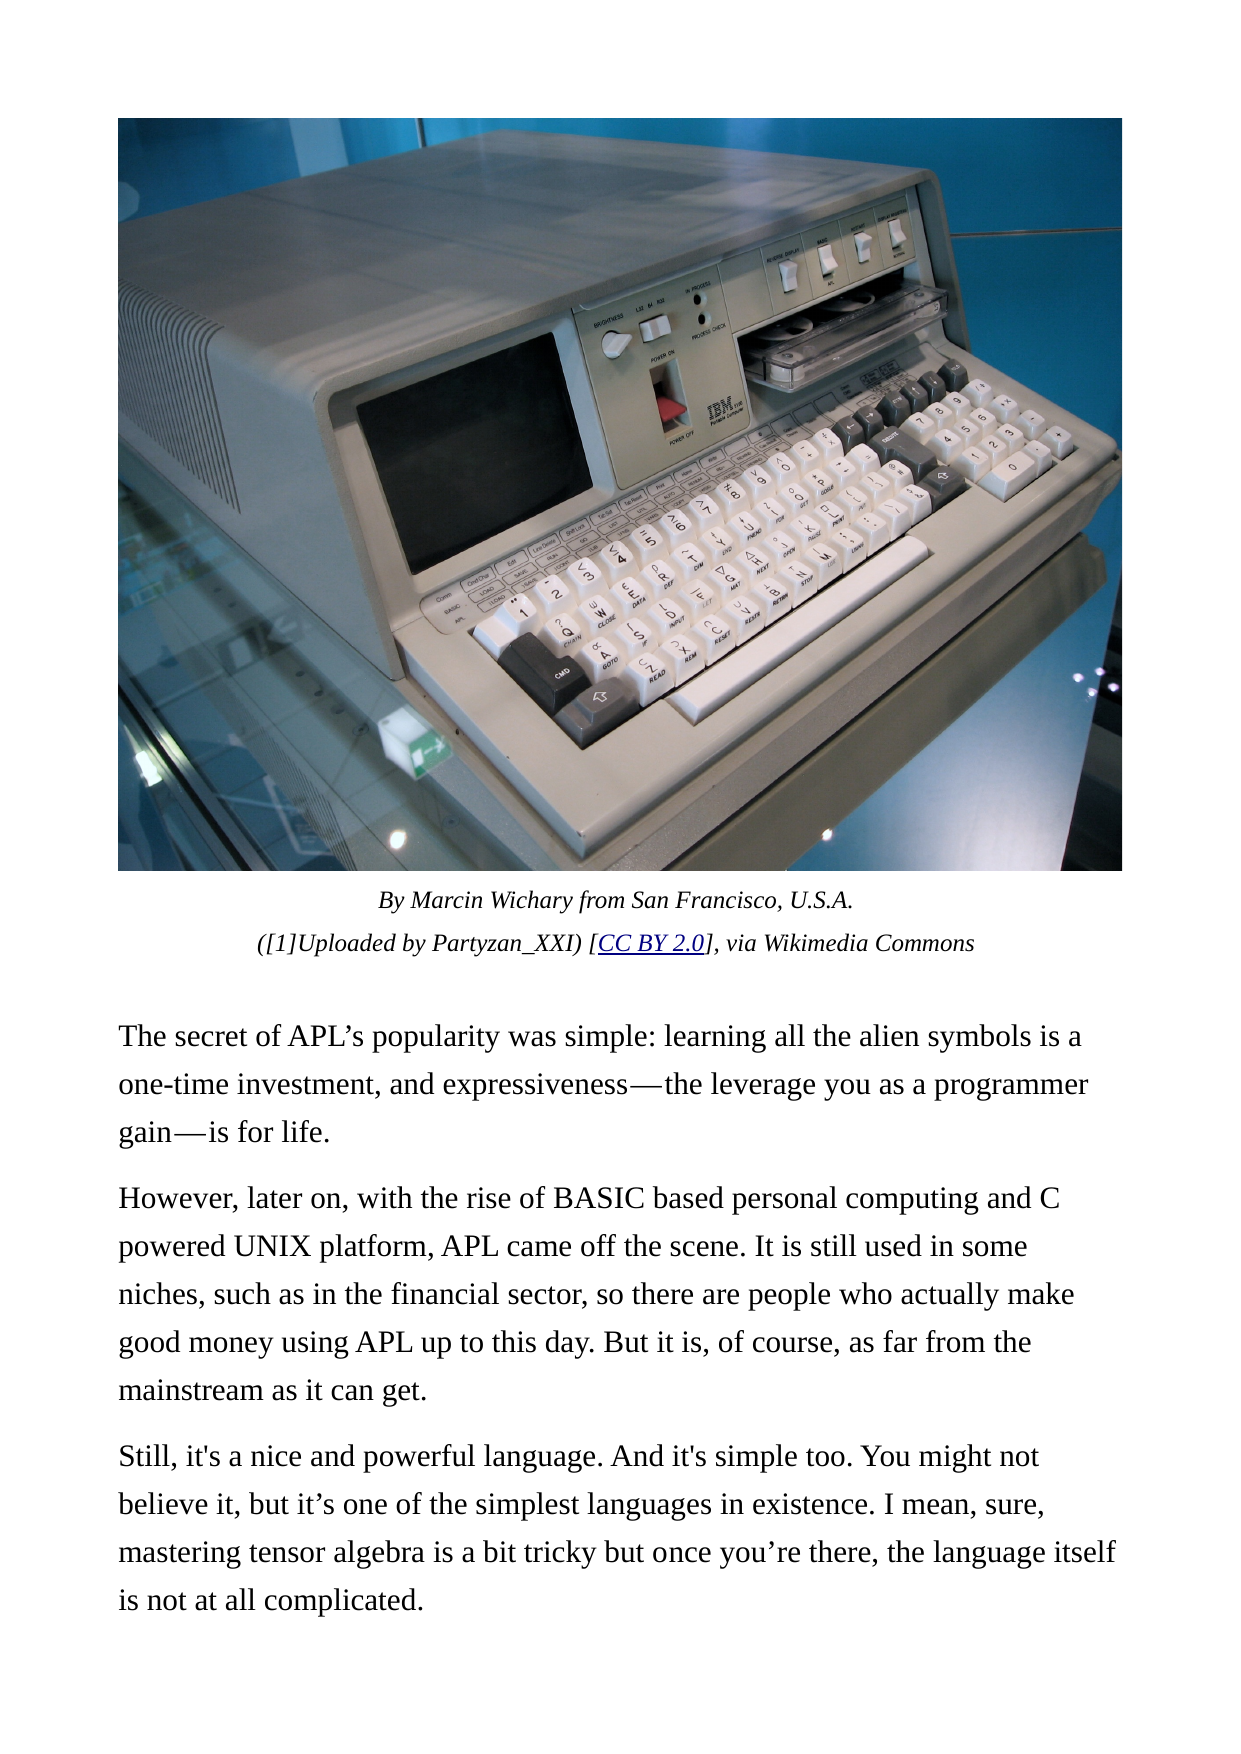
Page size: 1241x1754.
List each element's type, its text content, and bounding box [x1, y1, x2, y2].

picture [1024, 361, 1033, 369]
picture [118, 118, 1123, 871]
picture [1082, 216, 1093, 223]
picture [1073, 178, 1082, 186]
picture [1090, 202, 1107, 212]
picture [986, 118, 996, 123]
picture [907, 153, 916, 160]
picture [1088, 392, 1096, 397]
picture [1105, 253, 1115, 262]
picture [1081, 158, 1110, 181]
picture [1038, 140, 1051, 159]
picture [1116, 172, 1123, 178]
picture [966, 262, 980, 277]
picture [1108, 338, 1115, 344]
picture [1075, 161, 1088, 170]
picture [1030, 331, 1048, 341]
picture [1026, 179, 1038, 186]
text Still, it's a nice and powerful language. And it's simple too. You might not believe it, but it’s one of the simplest languages in existence. I mean, sure, mastering tensor algebra is a bit tricky but once you’re there, the language itself is not at all complicated. [118, 1428, 1122, 1620]
picture [978, 188, 988, 193]
picture [1000, 121, 1008, 128]
picture [1093, 190, 1101, 198]
picture [960, 253, 967, 259]
picture [831, 138, 838, 144]
picture [1045, 118, 1068, 142]
picture [1043, 345, 1050, 352]
picture [978, 295, 993, 302]
picture [1073, 152, 1083, 159]
picture [989, 289, 997, 300]
picture [1064, 351, 1075, 355]
picture [995, 323, 1015, 347]
picture [1073, 244, 1080, 250]
picture [1002, 220, 1013, 224]
picture [1001, 342, 1024, 363]
picture [1093, 377, 1110, 389]
text By Marcin Wichary from San Francisco, U.S.A. ([1]Uploaded by Partyzan_XXI) [CC BY 2.0], via Wikimedia Commons [118, 871, 1122, 957]
picture [1069, 118, 1123, 169]
picture [1062, 248, 1070, 253]
picture [954, 122, 966, 127]
text However, later on, with the rise of BASIC based personal computing and C powered UNIX platform, APL came off the scene. It is still used in some niches, such as in the financial sector, so there are people who actually make good money using APL up to this day. But it is, of course, as far from the mainstream as it can get. [118, 1170, 1122, 1410]
text The secret of APL’s popularity was simple: learning all the alien symbols is a one-time investment, and expressiveness — the leverage you as a programmer gain — is for life. [118, 1008, 1122, 1152]
picture [1117, 387, 1123, 405]
picture [1087, 369, 1096, 376]
picture [878, 153, 888, 158]
picture [1054, 153, 1065, 158]
picture [1072, 305, 1082, 312]
picture [1025, 340, 1038, 351]
picture [1048, 192, 1052, 202]
picture [998, 299, 1004, 308]
picture [1025, 196, 1033, 202]
